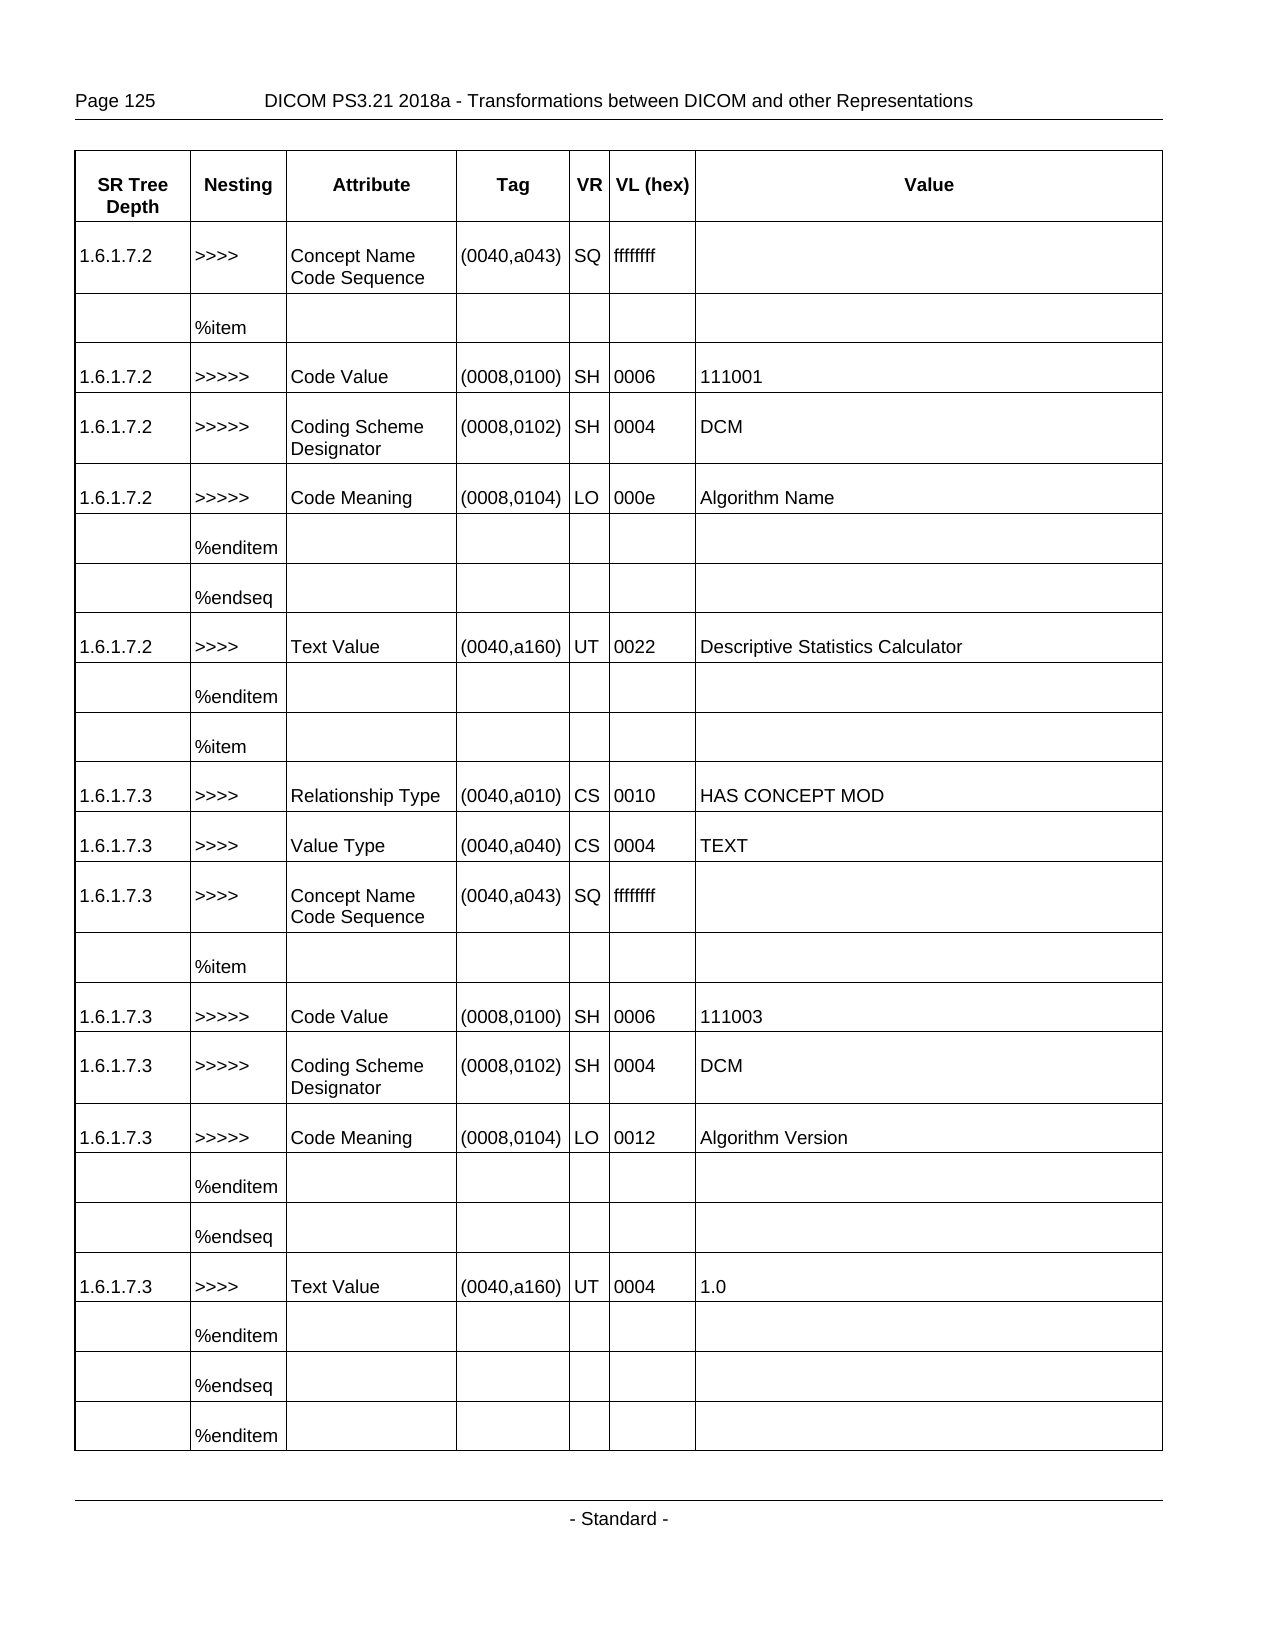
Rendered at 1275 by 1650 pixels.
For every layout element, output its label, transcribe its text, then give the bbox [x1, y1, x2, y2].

table_cell [457, 1352, 569, 1401]
table_cell [610, 1153, 695, 1202]
table_cell [570, 663, 609, 712]
table_cell 1.6.1.7.3 [76, 1104, 190, 1152]
table_cell [457, 1203, 569, 1252]
table_cell [287, 564, 456, 612]
table_cell Concept Name Code Sequence [287, 222, 456, 292]
table_cell UT [570, 1253, 609, 1301]
table_cell [457, 713, 569, 761]
table_cell [457, 1302, 569, 1351]
table_cell 0006 [610, 983, 695, 1031]
table_cell %endseq [191, 564, 286, 612]
table_cell [287, 663, 456, 712]
table_cell Coding Scheme Designator [287, 1032, 456, 1102]
table_cell Code Meaning [287, 1104, 456, 1152]
table_cell [76, 1203, 190, 1252]
table_cell [610, 1402, 695, 1450]
table_cell >>>> [191, 1253, 286, 1301]
table_cell Descriptive Statistics Calculator [696, 613, 1162, 662]
table_cell SH [570, 343, 609, 392]
table_cell [696, 1402, 1162, 1450]
table_cell (0008,0100) [457, 983, 569, 1031]
table_cell %endseq [191, 1203, 286, 1252]
table_cell (0008,0100) [457, 343, 569, 392]
table_cell Algorithm Name [696, 464, 1162, 513]
table_cell [696, 222, 1162, 292]
table_cell [287, 1153, 456, 1202]
table_cell [610, 713, 695, 761]
table_cell >>>> [191, 222, 286, 292]
table_cell Concept Name Code Sequence [287, 862, 456, 932]
table_cell CS [570, 762, 609, 811]
table_cell 111003 [696, 983, 1162, 1031]
table_cell [696, 862, 1162, 932]
table_cell [76, 1302, 190, 1351]
table_cell >>>>> [191, 393, 286, 463]
table_cell [287, 1203, 456, 1252]
table_cell [76, 514, 190, 562]
table_cell [696, 1203, 1162, 1252]
table_cell (0008,0102) [457, 393, 569, 463]
table_cell (0040,a043) [457, 222, 569, 292]
table_cell [570, 1402, 609, 1450]
table_header VR [570, 151, 609, 221]
table_cell [76, 294, 190, 342]
table_header VL (hex) [610, 151, 695, 221]
table_cell LO [570, 464, 609, 513]
table_cell [287, 1352, 456, 1401]
table_cell LO [570, 1104, 609, 1152]
table_cell 1.6.1.7.3 [76, 812, 190, 861]
table_cell [610, 1203, 695, 1252]
table_cell SH [570, 983, 609, 1031]
table_cell ffffffff [610, 222, 695, 292]
table_cell [570, 713, 609, 761]
table_cell UT [570, 613, 609, 662]
table_cell [610, 564, 695, 612]
table_cell >>>>> [191, 343, 286, 392]
table_cell 1.6.1.7.3 [76, 1032, 190, 1102]
table_cell >>>> [191, 812, 286, 861]
table_cell %item [191, 713, 286, 761]
table_cell [570, 1153, 609, 1202]
table_cell 1.0 [696, 1253, 1162, 1301]
table_cell [76, 1153, 190, 1202]
table_cell [457, 933, 569, 982]
table_cell 1.6.1.7.2 [76, 464, 190, 513]
table_cell 1.6.1.7.2 [76, 393, 190, 463]
table_cell SH [570, 393, 609, 463]
table_cell TEXT [696, 812, 1162, 861]
table_cell SQ [570, 862, 609, 932]
table_cell [570, 933, 609, 982]
table_cell 1.6.1.7.3 [76, 862, 190, 932]
table_cell [610, 1352, 695, 1401]
table_cell [287, 933, 456, 982]
table_cell [696, 663, 1162, 712]
table_header Attribute [287, 151, 456, 221]
table_cell [610, 514, 695, 562]
table_cell 1.6.1.7.3 [76, 762, 190, 811]
table_cell [696, 514, 1162, 562]
table_header Nesting [191, 151, 286, 221]
table_cell 0004 [610, 812, 695, 861]
table_cell [457, 663, 569, 712]
table_cell [76, 663, 190, 712]
table_cell [457, 1402, 569, 1450]
table_cell [287, 713, 456, 761]
table_cell [287, 514, 456, 562]
table_cell >>>>> [191, 464, 286, 513]
table_cell [287, 294, 456, 342]
table_cell [76, 564, 190, 612]
table_cell [570, 1352, 609, 1401]
table_cell [570, 564, 609, 612]
table_cell 1.6.1.7.3 [76, 1253, 190, 1301]
table_cell [610, 1302, 695, 1351]
table_header SR Tree Depth [76, 151, 190, 221]
table_cell [696, 1153, 1162, 1202]
table_cell Text Value [287, 1253, 456, 1301]
table_cell [570, 294, 609, 342]
table_cell Code Meaning [287, 464, 456, 513]
table_cell HAS CONCEPT MOD [696, 762, 1162, 811]
table_cell [457, 564, 569, 612]
table_cell >>>> [191, 613, 286, 662]
table_cell (0040,a040) [457, 812, 569, 861]
table_cell Code Value [287, 343, 456, 392]
table_cell 1.6.1.7.2 [76, 222, 190, 292]
table_cell CS [570, 812, 609, 861]
table_cell ffffffff [610, 862, 695, 932]
table_cell >>>>> [191, 983, 286, 1031]
table_cell %enditem [191, 663, 286, 712]
table_cell %enditem [191, 514, 286, 562]
table_cell Code Value [287, 983, 456, 1031]
table_cell 000e [610, 464, 695, 513]
table_cell [696, 933, 1162, 982]
table_cell (0040,a010) [457, 762, 569, 811]
table_cell [696, 1352, 1162, 1401]
table_cell >>>>> [191, 1032, 286, 1102]
table_cell Text Value [287, 613, 456, 662]
table_cell [696, 713, 1162, 761]
table_cell [610, 663, 695, 712]
table_cell 0004 [610, 393, 695, 463]
table_cell 1.6.1.7.3 [76, 983, 190, 1031]
table_cell [570, 1302, 609, 1351]
table_cell [696, 564, 1162, 612]
table_cell 0004 [610, 1253, 695, 1301]
table_cell [76, 933, 190, 982]
table_cell [287, 1402, 456, 1450]
table_cell Relationship Type [287, 762, 456, 811]
table_cell 0022 [610, 613, 695, 662]
table_cell [76, 1352, 190, 1401]
table_cell (0040,a043) [457, 862, 569, 932]
table_cell >>>>> [191, 1104, 286, 1152]
table_cell (0040,a160) [457, 1253, 569, 1301]
table_cell [457, 514, 569, 562]
table_cell %enditem [191, 1302, 286, 1351]
table_cell [76, 713, 190, 761]
table_cell %item [191, 294, 286, 342]
table_cell DCM [696, 393, 1162, 463]
table_cell SQ [570, 222, 609, 292]
table_cell (0008,0102) [457, 1032, 569, 1102]
table_cell [76, 1402, 190, 1450]
table_cell (0008,0104) [457, 464, 569, 513]
table_cell [570, 514, 609, 562]
table_header Tag [457, 151, 569, 221]
table_cell [570, 1203, 609, 1252]
table_cell %enditem [191, 1402, 286, 1450]
table_cell 111001 [696, 343, 1162, 392]
table_cell 0012 [610, 1104, 695, 1152]
table_cell SH [570, 1032, 609, 1102]
table_cell Value Type [287, 812, 456, 861]
table_cell 1.6.1.7.2 [76, 613, 190, 662]
table_header Value [696, 151, 1162, 221]
table_cell [457, 1153, 569, 1202]
table_cell (0040,a160) [457, 613, 569, 662]
table_cell %item [191, 933, 286, 982]
table_cell DCM [696, 1032, 1162, 1102]
table_cell >>>> [191, 862, 286, 932]
table_cell [457, 294, 569, 342]
table_cell Coding Scheme Designator [287, 393, 456, 463]
table_cell 0004 [610, 1032, 695, 1102]
table_cell [287, 1302, 456, 1351]
table_cell Algorithm Version [696, 1104, 1162, 1152]
table_cell [696, 1302, 1162, 1351]
table_cell (0008,0104) [457, 1104, 569, 1152]
table_cell 0010 [610, 762, 695, 811]
table_cell 1.6.1.7.2 [76, 343, 190, 392]
table_cell %endseq [191, 1352, 286, 1401]
table_cell [610, 933, 695, 982]
table_cell %enditem [191, 1153, 286, 1202]
table_cell [696, 294, 1162, 342]
table_cell 0006 [610, 343, 695, 392]
table_cell >>>> [191, 762, 286, 811]
table_cell [610, 294, 695, 342]
